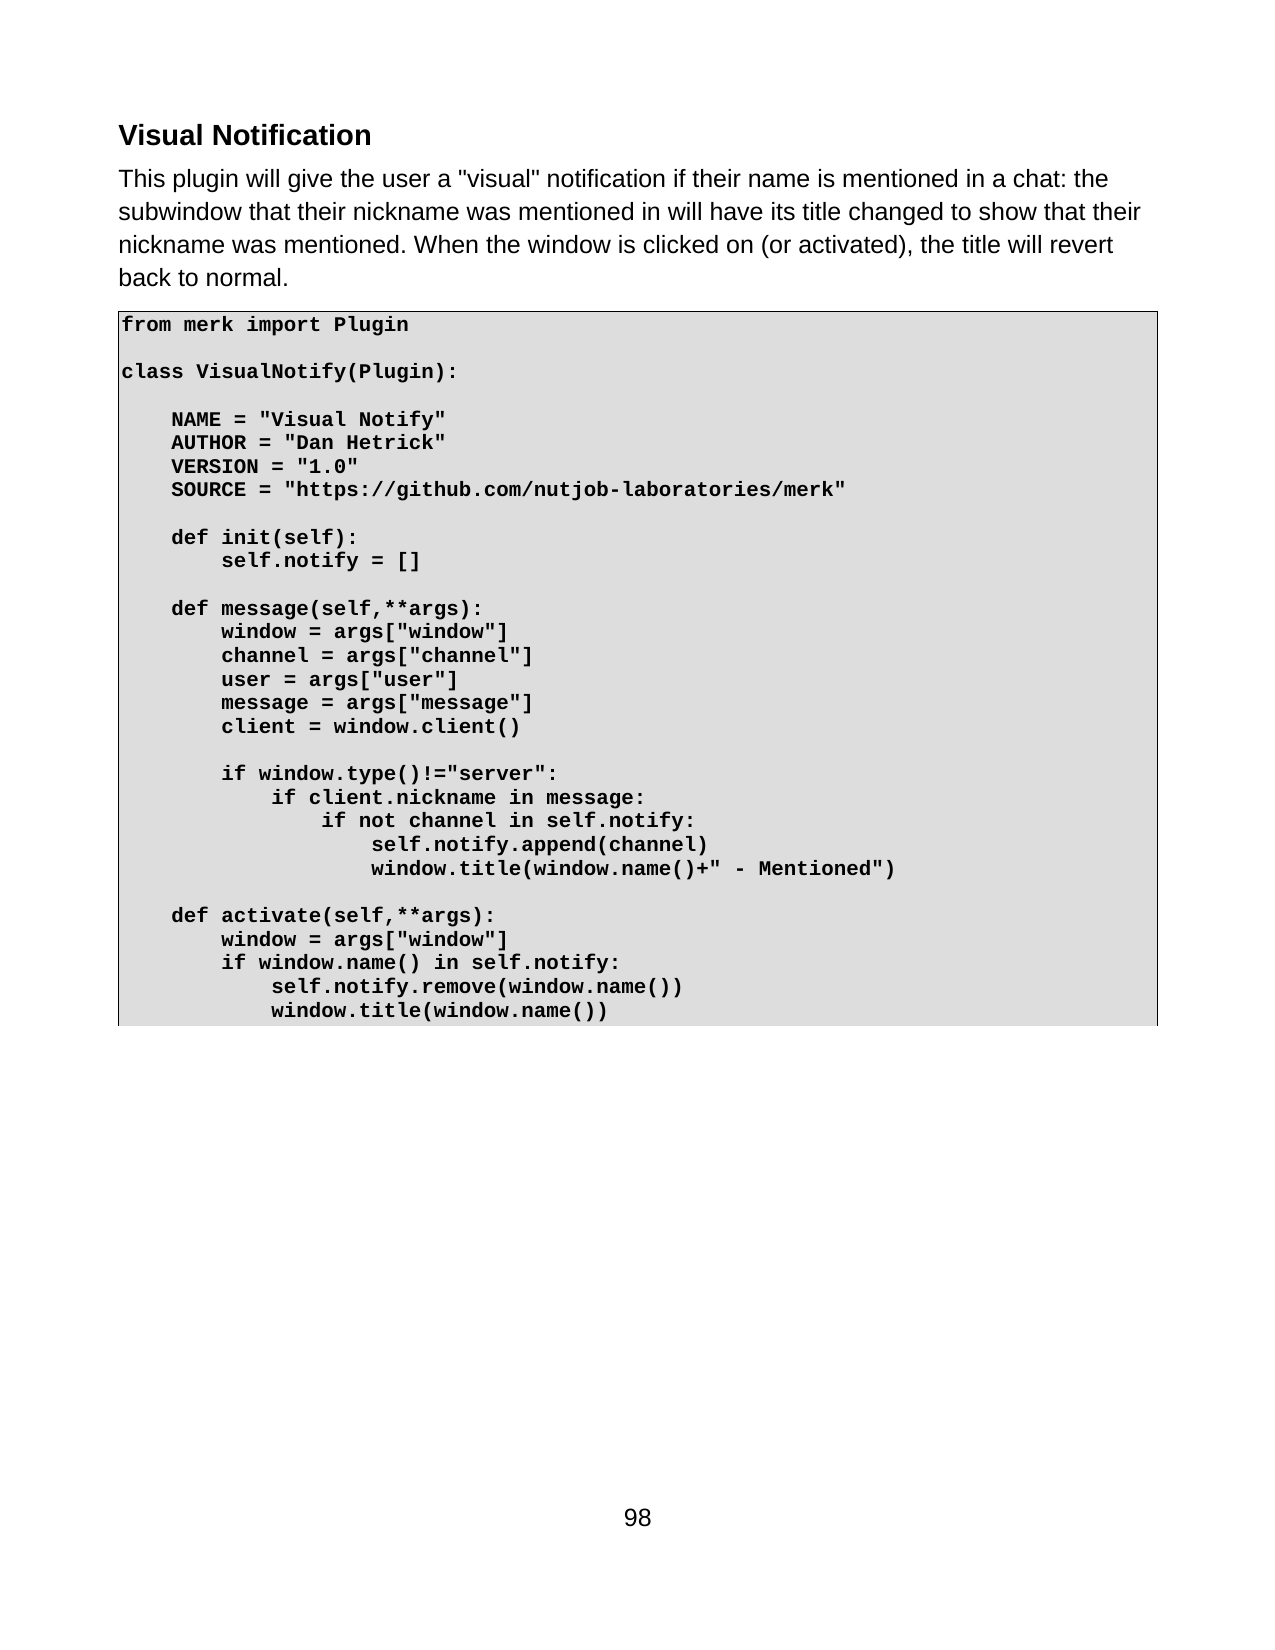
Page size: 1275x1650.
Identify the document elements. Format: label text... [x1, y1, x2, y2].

text This plugin will give the user a "visual" notification if their name is mentioned in a chat: the subwindow that their nickname was mentioned in will have its title changed to show that their nickname was mentioned. When the window is clicked on (or activated), the title will revert back to normal. [118, 164, 1157, 292]
table_header from merk import Plugin class VisualNotify(Plugin): NAME = "Visual Notify" AUTHOR = "Dan Hetrick" VERSION = "1.0" SOURCE = "https://github.com/nutjob-laboratories/merk" def init(self): self.notify = [] def message(self,**args): window = args["window"] channel = args["channel"] user = args["user"] message = args["message"] client = window.client() if window.type()!="server": if client.nickname in message: if not channel in self.notify: self.notify.append(channel) window.title(window.name()+" - Mentioned") def activate(self,**args): window = args["window"] if window.name() in self.notify: self.notify.remove(window.name()) window.title(window.name()) [119, 312, 1157, 1026]
subtitle Visual Notification [118, 118, 1157, 152]
